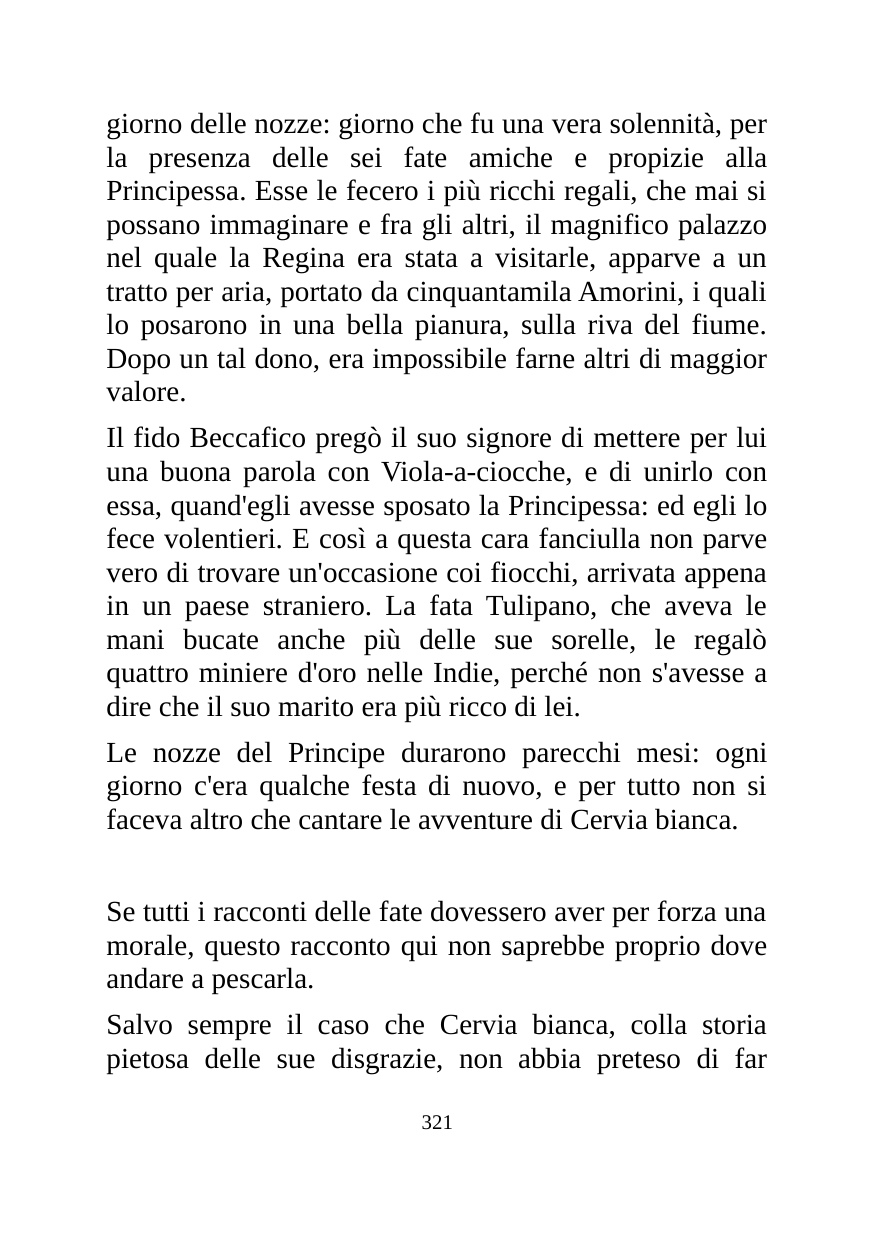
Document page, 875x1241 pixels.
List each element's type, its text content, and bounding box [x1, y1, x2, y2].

text giorno delle nozze: giorno che fu una vera solennità, per la presenza delle sei fate amiche e propizie alla Principessa. Esse le fecero i più ricchi regali, che mai si possano immaginare e fra gli altri, il magnifico palazzo nel quale la Regina era stata a visitarle, apparve a un tratto per aria, portato da cinquantamila Amorini, i quali lo posarono in una bella pianura, sulla riva del fiume. Dopo un tal dono, era impossibile farne altri di maggior valore. [106, 106, 768, 408]
text Il fido Beccafico pregò il suo signore di mettere per lui una buona parola con Viola-a-ciocche, e di unirlo con essa, quand'egli avesse sposato la Principessa: ed egli lo fece volentieri. E così a questa cara fanciulla non parve vero di trovare un'occasione coi fiocchi, arrivata appena in un paese straniero. La fata Tulipano, che aveva le mani bucate anche più delle sue sorelle, le regalò quattro miniere d'oro nelle Indie, perché non s'avesse a dire che il suo marito era più ricco di lei. [106, 421, 768, 722]
text Salvo sempre il caso che Cervia bianca, colla storia pietosa delle sue disgrazie, non abbia preteso di far [106, 1007, 768, 1074]
text Se tutti i racconti delle fate dovessero aver per forza una morale, questo racconto qui non saprebbe proprio dove andare a pescarla. [106, 894, 768, 995]
text Le nozze del Principe durarono parecchi mesi: ogni giorno c'era qualche festa di nuovo, e per tutto non si faceva altro che cantare le avventure di Cervia bianca. [106, 735, 768, 836]
